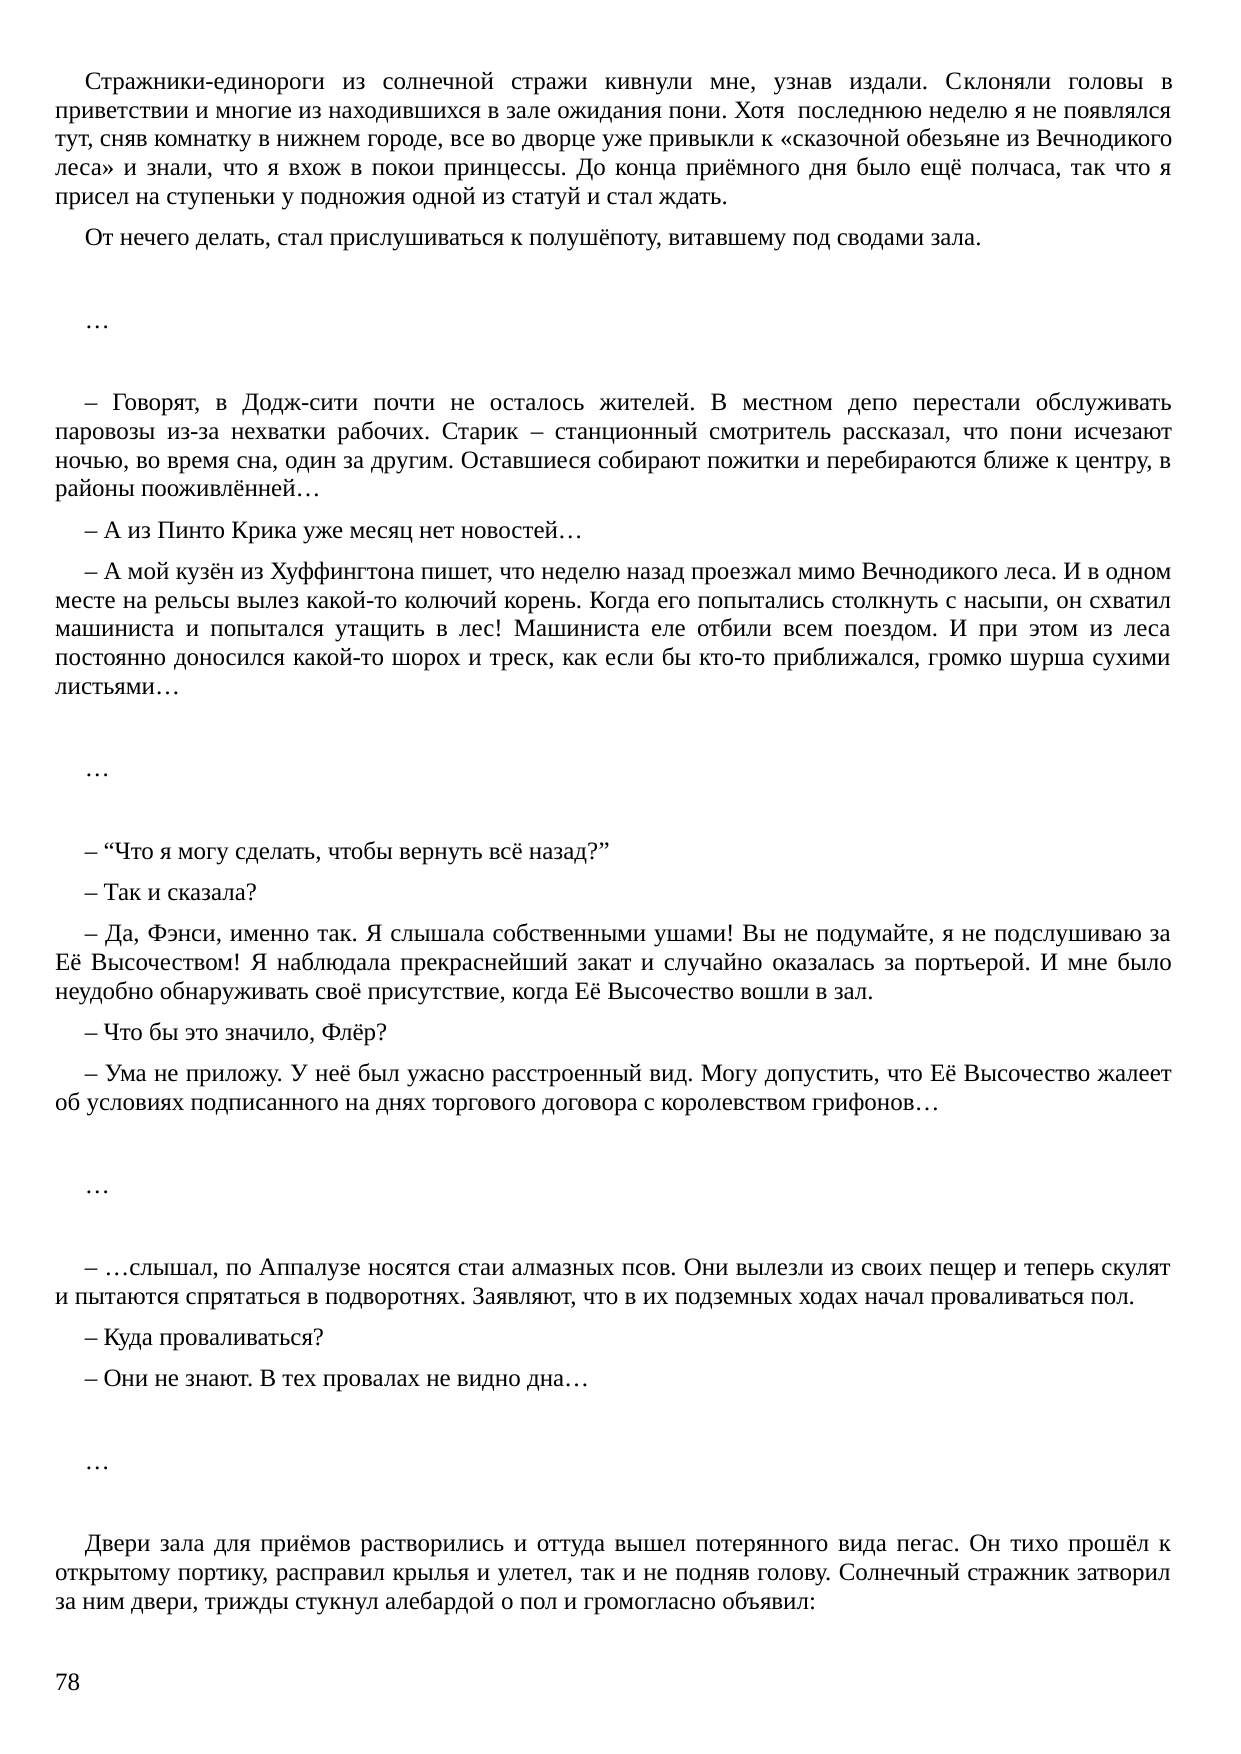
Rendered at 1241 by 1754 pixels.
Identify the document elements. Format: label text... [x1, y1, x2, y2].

text – …слышал, по Аппалузе носятся стаи алмазных псов. Они вылезли из своих пещер и теперь скулят и пытаются спрятаться в подворотнях. Заявляют, что в их подземных ходах начал проваливаться пол. [55, 1252, 1173, 1310]
text – Ума не приложу. У неё был ужасно расстроенный вид. Могу допустить, что Её Высочество жалеет об условиях подписанного на днях торгового договора с королевством грифонов… [55, 1058, 1173, 1116]
text – Они не знают. В тех провалах не видно дна… [55, 1363, 1173, 1392]
text – Куда проваливаться? [55, 1322, 1173, 1351]
text Двери зала для приёмов растворились и оттуда вышел потерянного вида пегас. Он тихо прошёл к открытому портику, расправил крылья и улетел, так и не подняв голову. Солнечный стражник затворил за ним двери, трижды стукнул алебардой о пол и громогласно объявил: [55, 1528, 1173, 1615]
text – Да, Фэнси, именно так. Я слышала собственными ушами! Вы не подумайте, я не подслушиваю за Её Высочеством! Я наблюдала прекраснейший закат и случайно оказалась за портьерой. И мне было неудобно обнаруживать своё присутствие, когда Её Высочество вошли в зал. [55, 918, 1173, 1005]
text – “Что я могу сделать, чтобы вернуть всё назад?” [55, 836, 1173, 865]
text – А из Пинто Крика уже месяц нет новостей… [55, 515, 1173, 543]
text – Говорят, в Додж-сити почти не осталось жителей. В местном депо перестали обслуживать паровозы из-за нехватки рабочих. Старик – станционный смотритель рассказал, что пони исчезают ночью, во время сна, один за другим. Оставшиеся собирают пожитки и перебираются ближе к центру, в районы пооживлённей… [55, 387, 1173, 502]
text … [55, 305, 1173, 333]
text Стражники-единороги из солнечной стражи кивнули мне, узнав издали. Склоняли головы в приветствии и многие из находившихся в зале ожидания пони. Хотя последнюю неделю я не появлялся тут, сняв комнатку в нижнем городе, все во дворце уже привыкли к «сказочной обезьяне из Вечнодикого леса» и знали, что я вхож в покои принцессы. До конца приёмного дня было ещё полчаса, так что я присел на ступеньки у подножия одной из статуй и стал ждать. [55, 66, 1173, 210]
text – Что бы это значило, Флёр? [55, 1017, 1173, 1046]
text – Так и сказала? [55, 877, 1173, 906]
text … [55, 1170, 1173, 1198]
text От нечего делать, стал прислушиваться к полушёпоту, витавшему под сводами зала. [55, 222, 1173, 251]
text … [55, 753, 1173, 782]
text – А мой кузён из Хуффингтона пишет, что неделю назад проезжал мимо Вечнодикого леса. И в одном месте на рельсы вылез какой-то колючий корень. Когда его попытались столкнуть с насыпи, он схватил машиниста и попытался утащить в лес! Машиниста еле отбили всем поездом. И при этом из леса постоянно доносился какой-то шорох и треск, как если бы кто-то приближался, громко шурша сухими листьями… [55, 556, 1173, 700]
text … [55, 1446, 1173, 1475]
